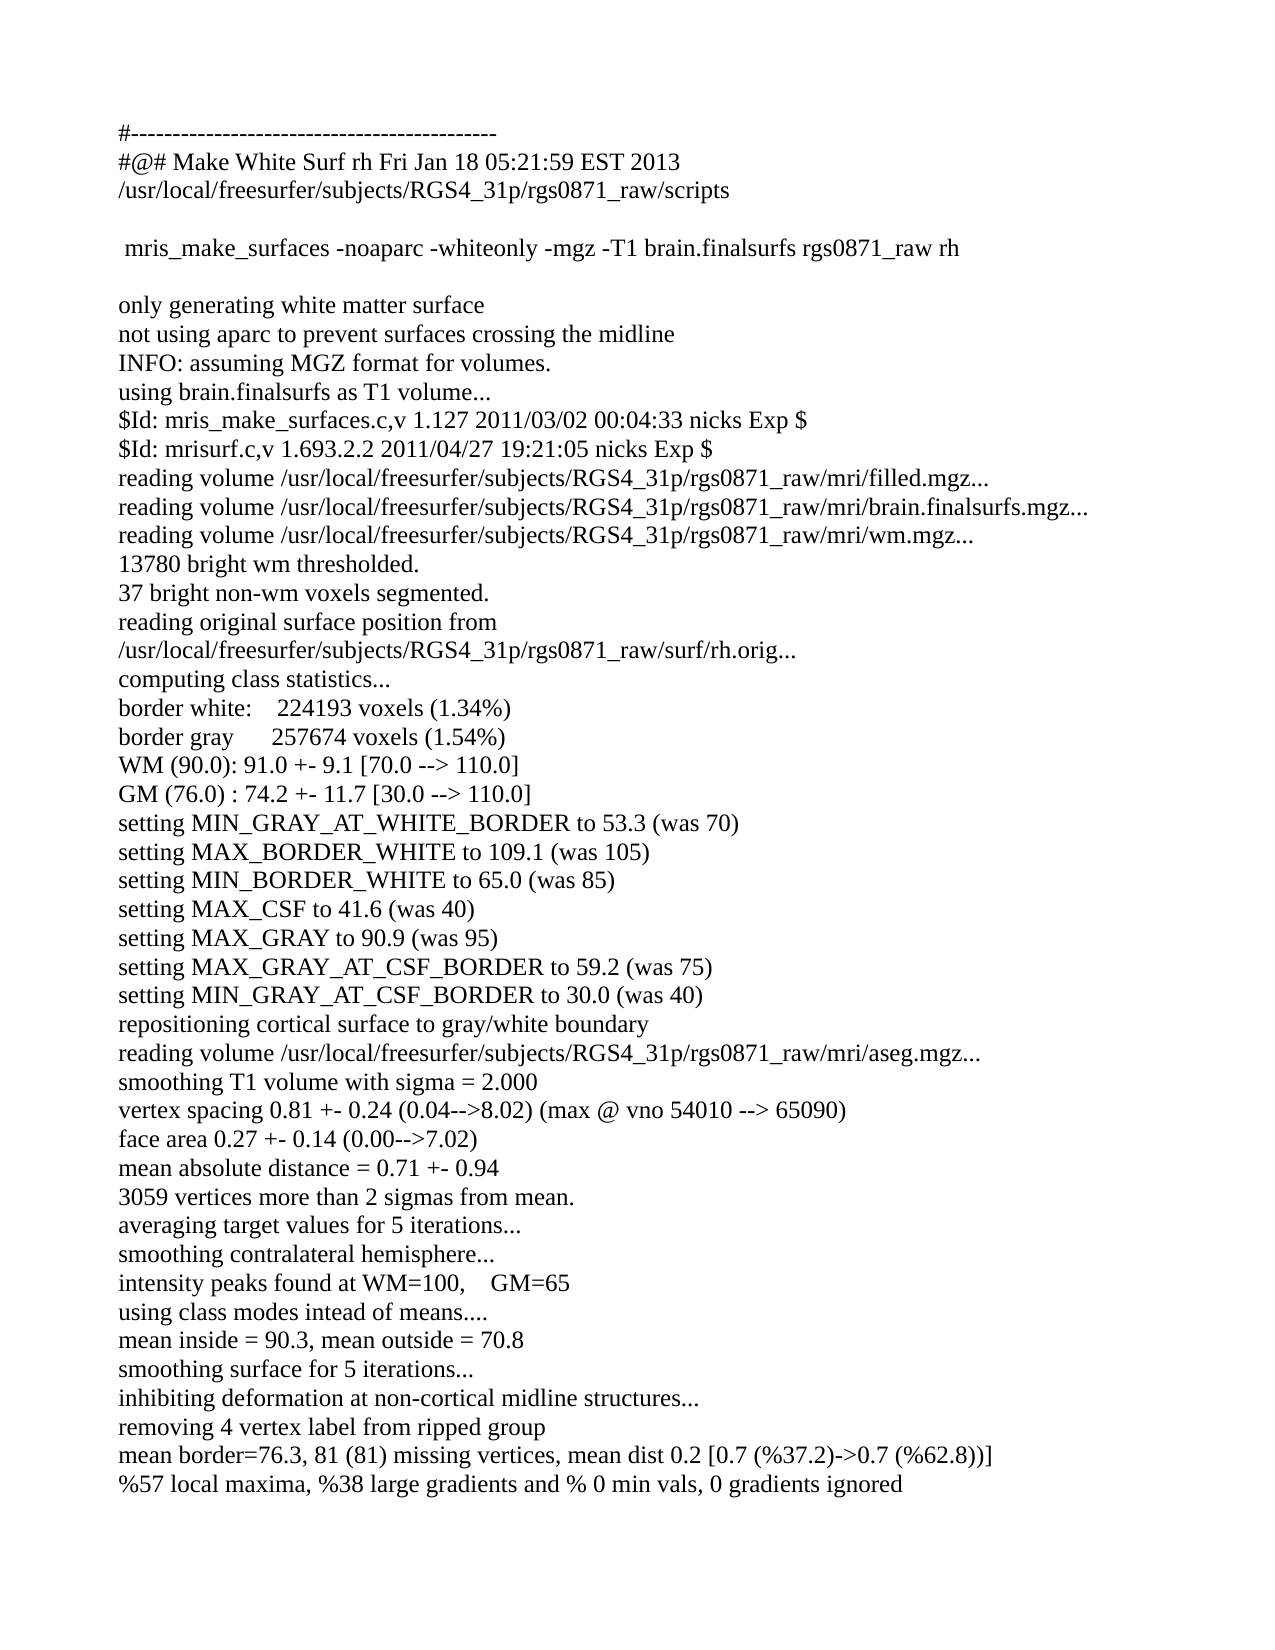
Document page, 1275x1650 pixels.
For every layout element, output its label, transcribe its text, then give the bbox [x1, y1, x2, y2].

text mris_make_surfaces -noaparc -whiteonly -mgz -T1 brain.finalsurfs rgs0871_raw rh [118, 233, 1157, 262]
text averaging target values for 5 iterations... [118, 1211, 1157, 1239]
text %57 local maxima, %38 large gradients and % 0 min vals, 0 gradients ignored [118, 1469, 1157, 1498]
text reading volume /usr/local/freesurfer/subjects/RGS4_31p/rgs0871_raw/mri/brain.finalsurfs.mgz... [118, 492, 1157, 521]
text reading original surface position from /usr/local/freesurfer/subjects/RGS4_31p/rgs0871_raw/surf/rh.orig... [118, 607, 1157, 664]
text /usr/local/freesurfer/subjects/RGS4_31p/rgs0871_raw/scripts [118, 176, 1157, 204]
text border white: 224193 voxels (1.34%) [118, 693, 1157, 722]
text setting MAX_CSF to 41.6 (was 40) [118, 894, 1157, 923]
text setting MIN_BORDER_WHITE to 65.0 (was 85) [118, 866, 1157, 894]
text face area 0.27 +- 0.14 (0.00-->7.02) [118, 1124, 1157, 1153]
text GM (76.0) : 74.2 +- 11.7 [30.0 --> 110.0] [118, 779, 1157, 808]
text setting MAX_GRAY to 90.9 (was 95) [118, 923, 1157, 952]
text $Id: mrisurf.c,v 1.693.2.2 2011/04/27 19:21:05 nicks Exp $ [118, 434, 1157, 463]
text 3059 vertices more than 2 sigmas from mean. [118, 1182, 1157, 1211]
text WM (90.0): 91.0 +- 9.1 [70.0 --> 110.0] [118, 751, 1157, 779]
text vertex spacing 0.81 +- 0.24 (0.04-->8.02) (max @ vno 54010 --> 65090) [118, 1096, 1157, 1124]
text mean border=76.3, 81 (81) missing vertices, mean dist 0.2 [0.7 (%37.2)->0.7 (%62.8))] [118, 1441, 1157, 1469]
text setting MIN_GRAY_AT_CSF_BORDER to 30.0 (was 40) [118, 981, 1157, 1009]
text 37 bright non-wm voxels segmented. [118, 578, 1157, 607]
text smoothing surface for 5 iterations... [118, 1354, 1157, 1383]
text reading volume /usr/local/freesurfer/subjects/RGS4_31p/rgs0871_raw/mri/wm.mgz... [118, 521, 1157, 549]
text smoothing T1 volume with sigma = 2.000 [118, 1067, 1157, 1096]
text repositioning cortical surface to gray/white boundary [118, 1009, 1157, 1038]
text computing class statistics... [118, 664, 1157, 693]
text intensity peaks found at WM=100, GM=65 [118, 1268, 1157, 1297]
text 13780 bright wm thresholded. [118, 549, 1157, 578]
text smoothing contralateral hemisphere... [118, 1239, 1157, 1268]
text using brain.finalsurfs as T1 volume... [118, 377, 1157, 406]
text reading volume /usr/local/freesurfer/subjects/RGS4_31p/rgs0871_raw/mri/filled.mgz... [118, 463, 1157, 492]
text $Id: mris_make_surfaces.c,v 1.127 2011/03/02 00:04:33 nicks Exp $ [118, 406, 1157, 434]
text inhibiting deformation at non-cortical midline structures... [118, 1383, 1157, 1412]
text border gray 257674 voxels (1.54%) [118, 722, 1157, 751]
text only generating white matter surface [118, 291, 1157, 319]
text using class modes intead of means.... [118, 1297, 1157, 1326]
text not using aparc to prevent surfaces crossing the midline [118, 319, 1157, 348]
text #@# Make White Surf rh Fri Jan 18 05:21:59 EST 2013 [118, 147, 1157, 176]
text mean absolute distance = 0.71 +- 0.94 [118, 1153, 1157, 1182]
text setting MAX_BORDER_WHITE to 109.1 (was 105) [118, 837, 1157, 866]
text INFO: assuming MGZ format for volumes. [118, 348, 1157, 377]
text mean inside = 90.3, mean outside = 70.8 [118, 1326, 1157, 1354]
text setting MIN_GRAY_AT_WHITE_BORDER to 53.3 (was 70) [118, 808, 1157, 837]
text setting MAX_GRAY_AT_CSF_BORDER to 59.2 (was 75) [118, 952, 1157, 981]
text reading volume /usr/local/freesurfer/subjects/RGS4_31p/rgs0871_raw/mri/aseg.mgz... [118, 1038, 1157, 1067]
text #-------------------------------------------- [118, 118, 1157, 147]
text removing 4 vertex label from ripped group [118, 1412, 1157, 1441]
